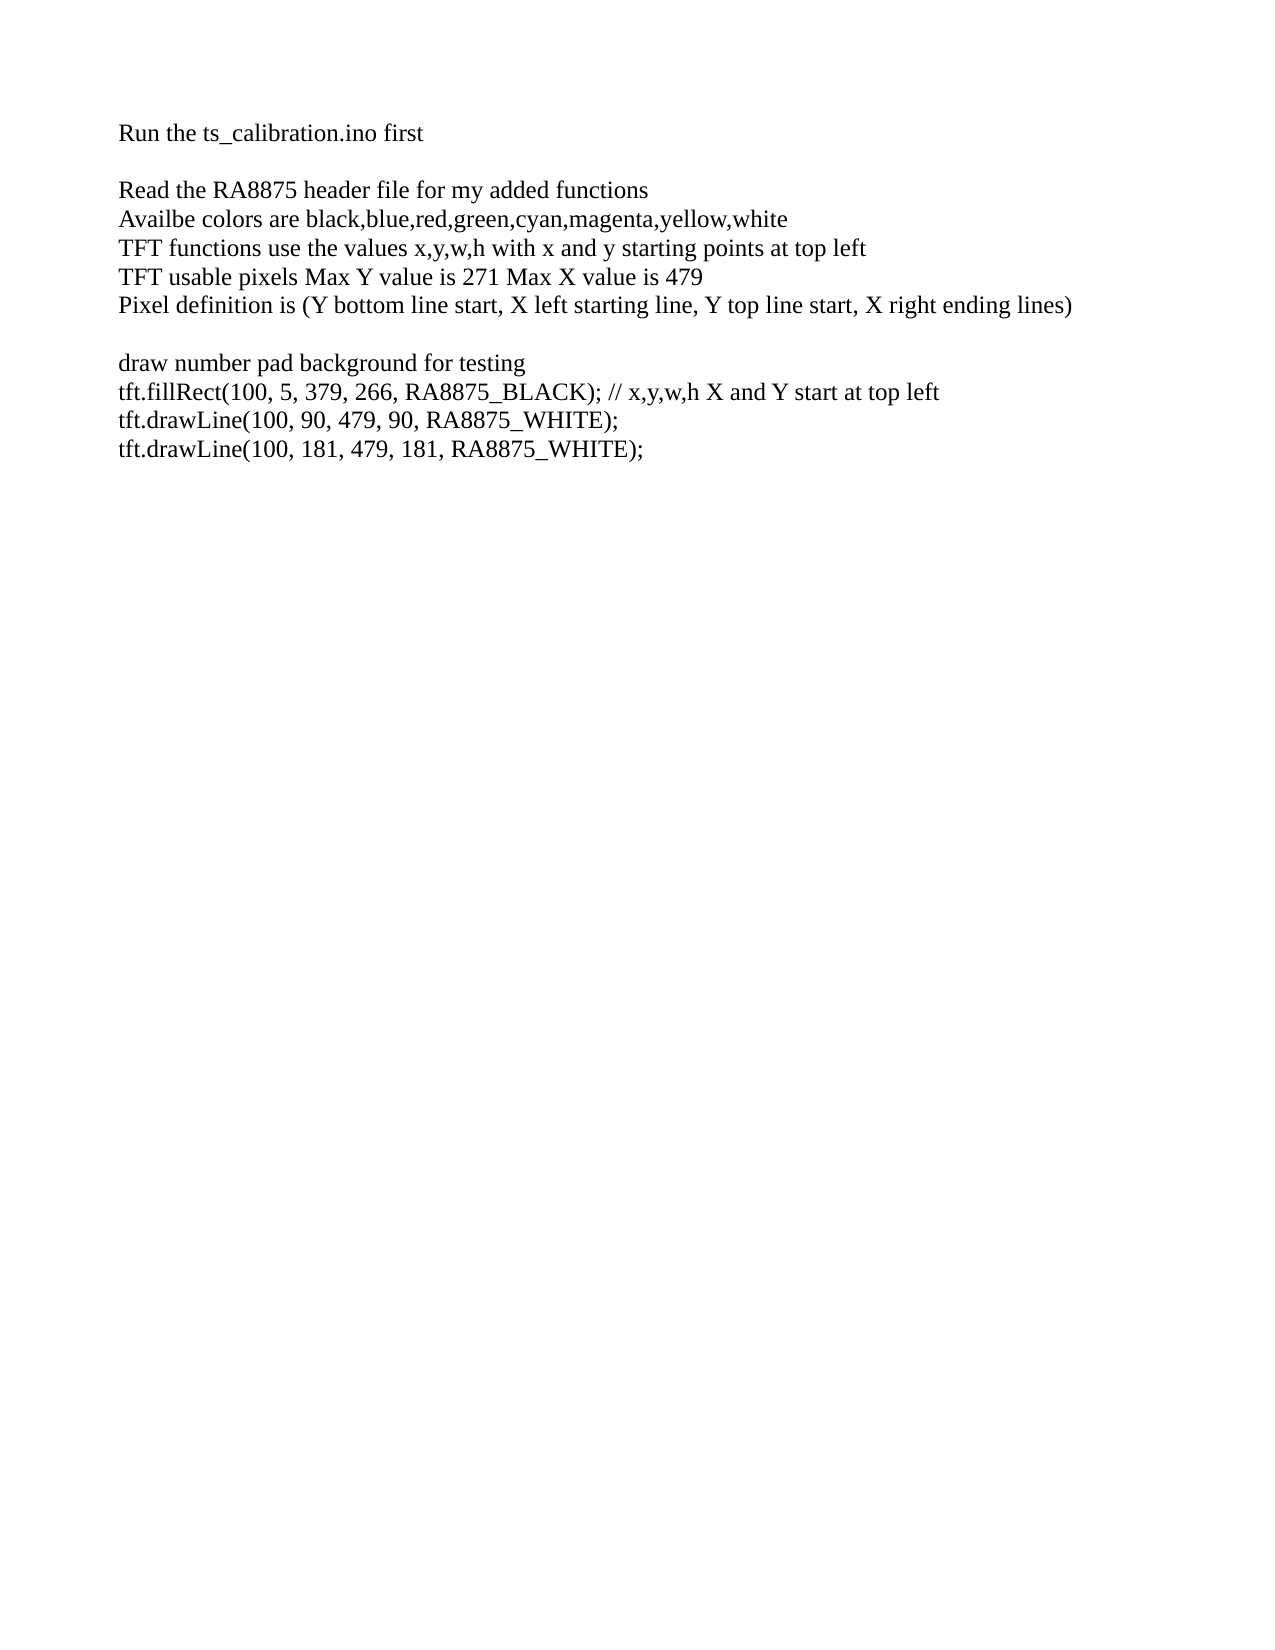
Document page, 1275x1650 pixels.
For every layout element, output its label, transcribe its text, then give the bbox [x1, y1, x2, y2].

text tft.fillRect(100, 5, 379, 266, RA8875_BLACK); // x,y,w,h X and Y start at top left [118, 377, 1157, 406]
text TFT functions use the values x,y,w,h with x and y starting points at top left [118, 233, 1157, 262]
text tft.drawLine(100, 90, 479, 90, RA8875_WHITE); [118, 406, 1157, 434]
text TFT usable pixels Max Y value is 271 Max X value is 479 [118, 262, 1157, 291]
text Run the ts_calibration.ino first [118, 118, 1157, 147]
text Availbe colors are black,blue,red,green,cyan,magenta,yellow,white [118, 204, 1157, 233]
text Read the RA8875 header file for my added functions [118, 176, 1157, 204]
text tft.drawLine(100, 181, 479, 181, RA8875_WHITE); [118, 434, 1157, 463]
text Pixel definition is (Y bottom line start, X left starting line, Y top line start, X right ending lines) [118, 291, 1157, 319]
text draw number pad background for testing [118, 348, 1157, 377]
